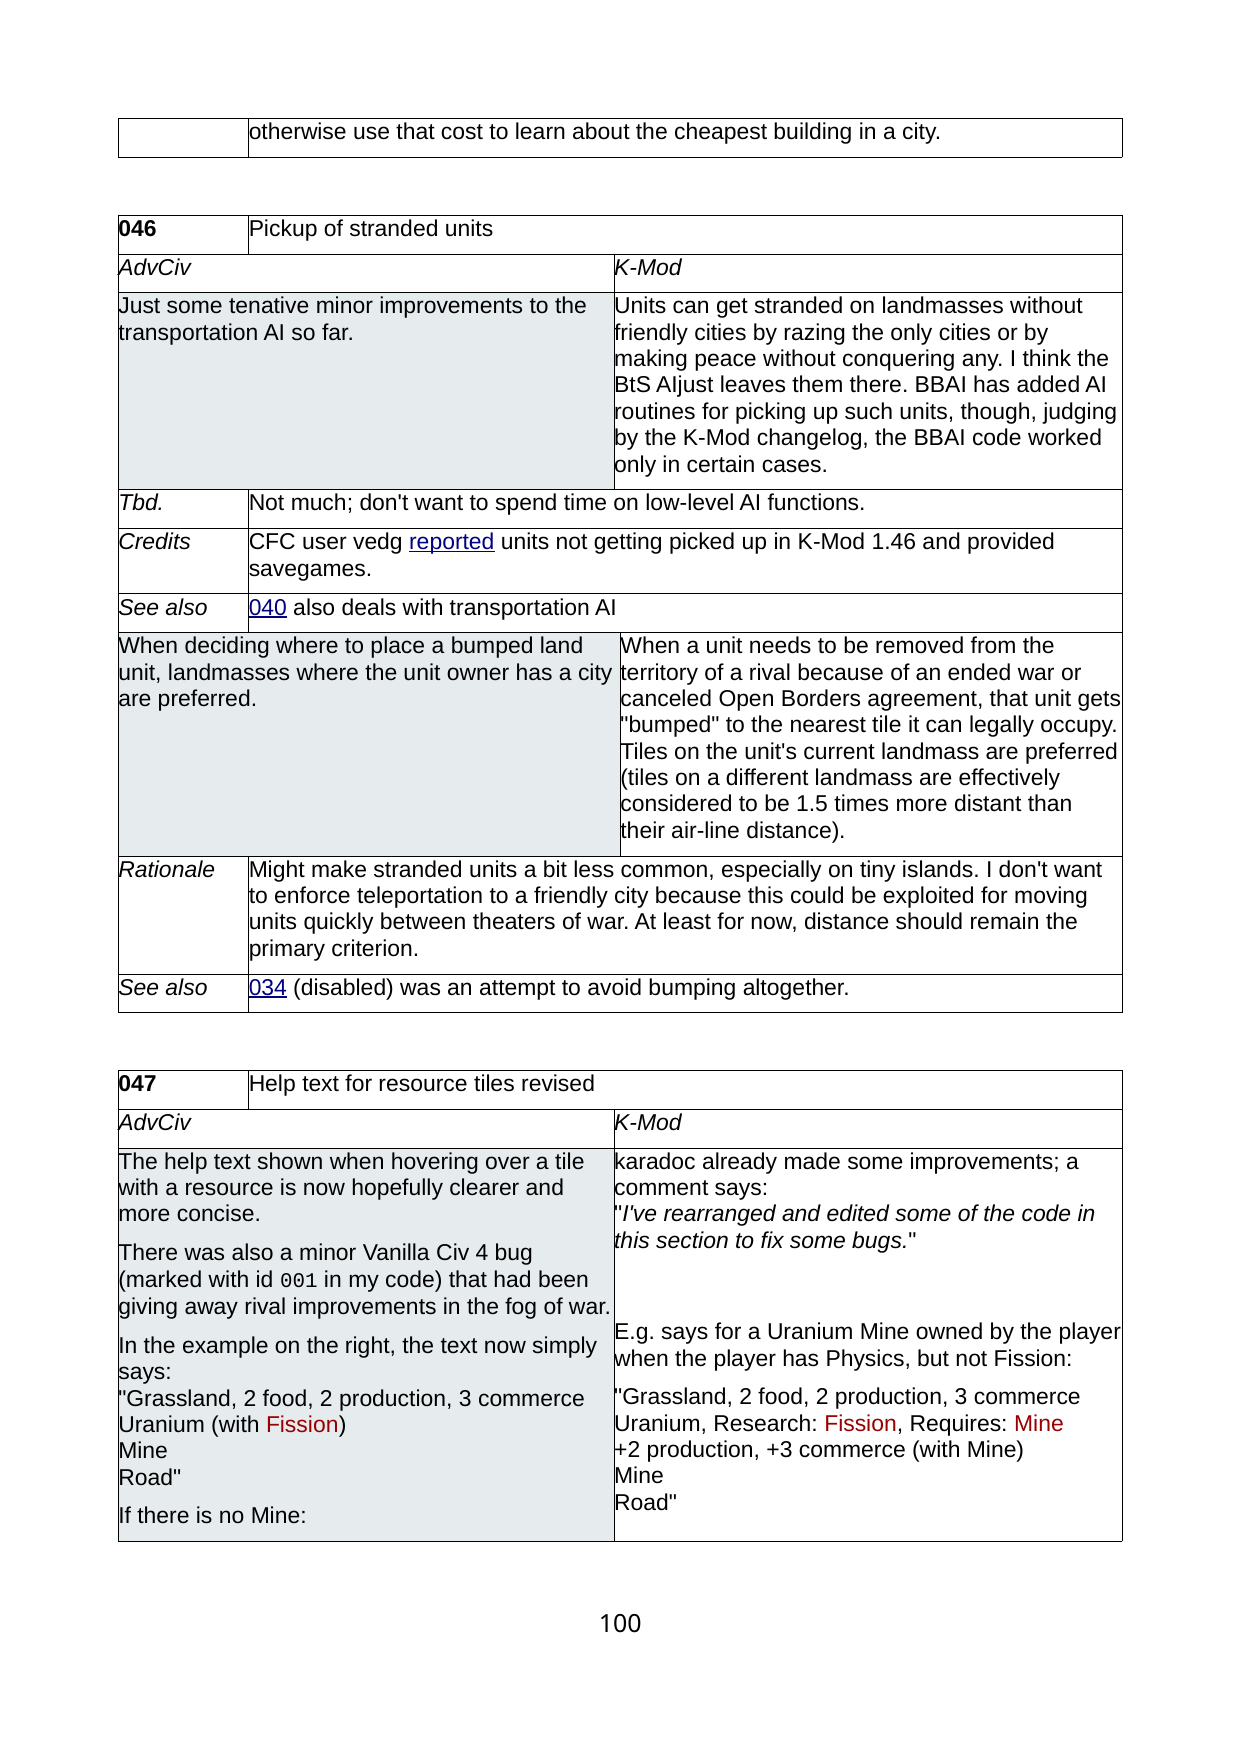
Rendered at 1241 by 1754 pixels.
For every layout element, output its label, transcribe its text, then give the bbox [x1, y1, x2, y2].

table_cell 034 (disabled) was an attempt to avoid bumping altogether. [249, 975, 1122, 1012]
table_header 047 [119, 1071, 248, 1109]
table_cell K-Mod [615, 1110, 1122, 1148]
table_cell Rationale [119, 857, 248, 973]
table_cell otherwise use that cost to learn about the cheapest building in a city. [249, 119, 1122, 157]
table_cell 040 also deals with transportation AI [249, 594, 1122, 632]
table_cell AdvCiv [119, 255, 614, 292]
table_cell Not much; don't want to spend time on low-level AI functions. [249, 490, 1122, 528]
table_header Pickup of stranded units [249, 216, 1122, 253]
table_cell Might make stranded units a bit less common, especially on tiny islands. I don't want to enforce teleportation to a friendly city because this could be exploited for moving units quickly between theaters of war. At least for now, distance should remain the primary criterion. [249, 857, 1122, 973]
table_cell The help text shown when hovering over a tile with a resource is now hopefully clearer and more concise. There was also a minor Vanilla Civ 4 bug (marked with id 001 in my code) that had been giving away rival improvements in the fog of war. In the example on the right, the text now simply says: "Grassland, 2 food, 2 production, 3 commerce Uranium (with Fission) Mine Road" If there is no Mine: [119, 1149, 614, 1541]
table_cell Tbd. [119, 490, 248, 528]
table_cell When a unit needs to be removed from the territory of a rival because of an ended war or canceled Open Borders agreement, that unit gets "bumped" to the nearest tile it can legally occupy. Tiles on the unit's current landmass are preferred (tiles on a different landmass are effectively considered to be 1.5 times more distant than their air-line distance). [621, 633, 1122, 856]
table_cell Credits [119, 529, 248, 593]
table_cell See also [119, 594, 248, 632]
table_cell Units can get stranded on landmasses without friendly cities by razing the only cities or by making peace without conquering any. I think the BtS AIjust leaves them there. BBAI has added AI routines for picking up such units, though, judging by the K-Mod changelog, the BBAI code worked only in certain cases. [615, 293, 1122, 489]
table_cell karadoc already made some improvements; a comment says: "I've rearranged and edited some of the code in this section to fix some bugs." E.g. says for a Uranium Mine owned by the player when the player has Physics, but not Fission: "Grassland, 2 food, 2 production, 3 commerce Uranium, Research: Fission, Requires: Mine +2 production, +3 commerce (with Mine) Mine Road" [615, 1149, 1122, 1541]
table_cell [119, 119, 248, 157]
table_cell AdvCiv [119, 1110, 614, 1148]
table_cell CFC user vedg reported units not getting picked up in K-Mod 1.46 and provided savegames. [249, 529, 1122, 593]
table_cell Just some tenative minor improvements to the transportation AI so far. [119, 293, 614, 489]
table_cell When deciding where to place a bumped land unit, landmasses where the unit owner has a city are preferred. [119, 633, 620, 856]
table_cell K-Mod [615, 255, 1122, 292]
table_header 046 [119, 216, 248, 253]
table_cell See also [119, 975, 248, 1012]
table_header Help text for resource tiles revised [249, 1071, 1122, 1109]
